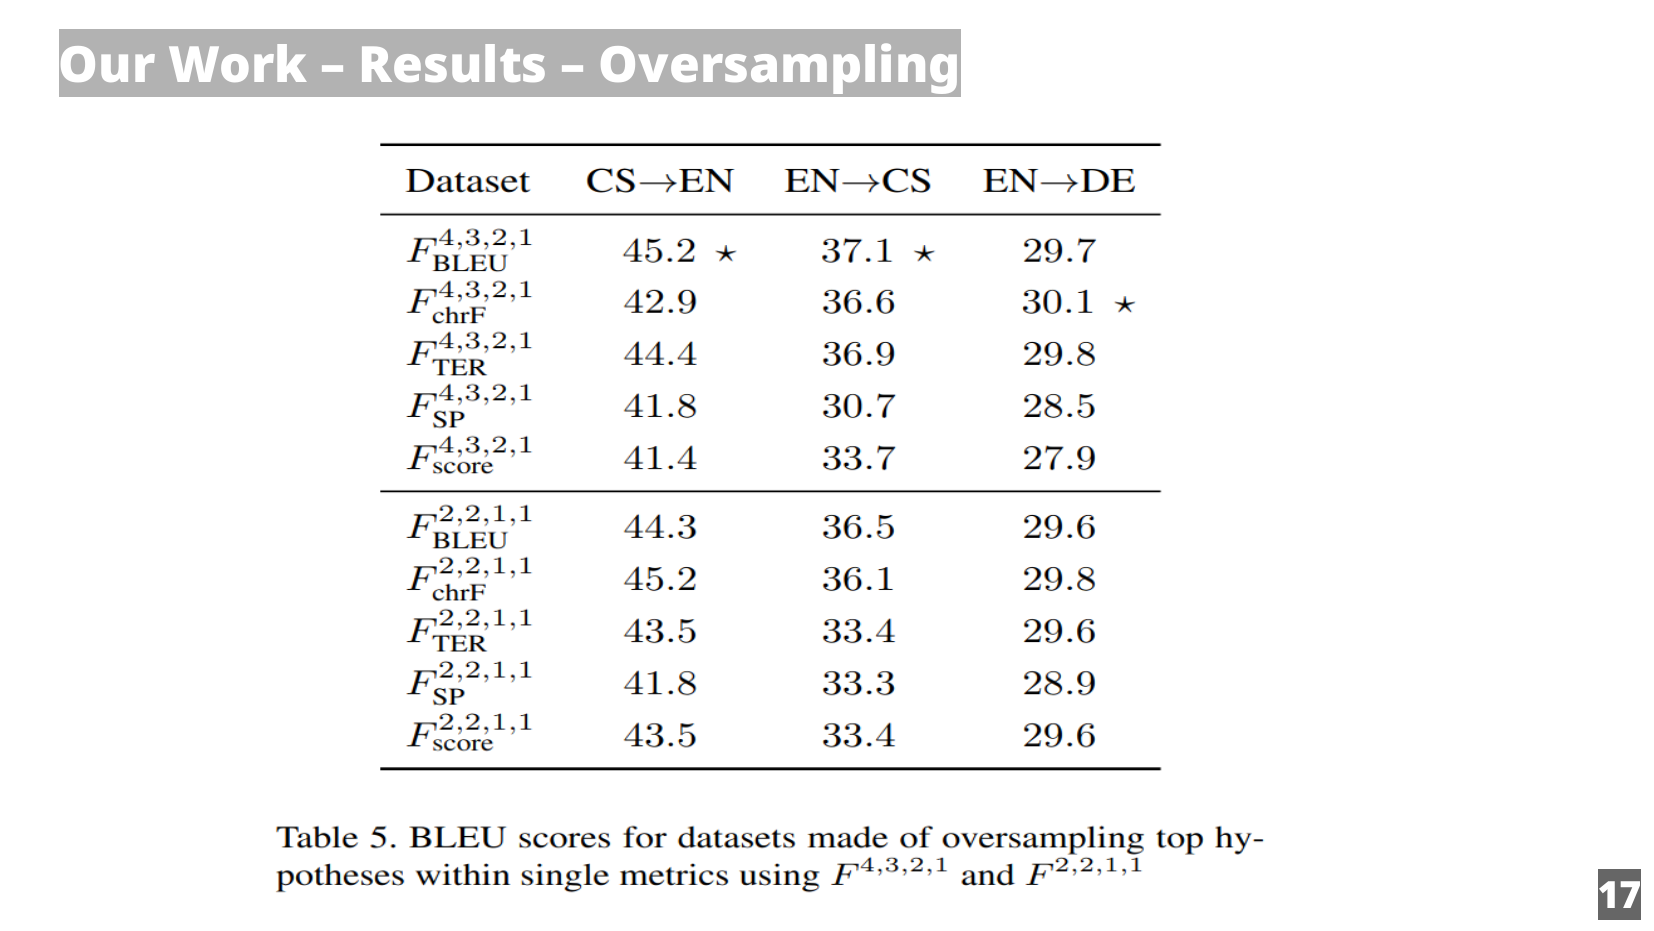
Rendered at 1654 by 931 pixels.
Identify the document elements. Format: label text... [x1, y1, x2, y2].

picture [236, 120, 1302, 911]
title Our Work – Results – Oversampling [59, 0, 1595, 98]
